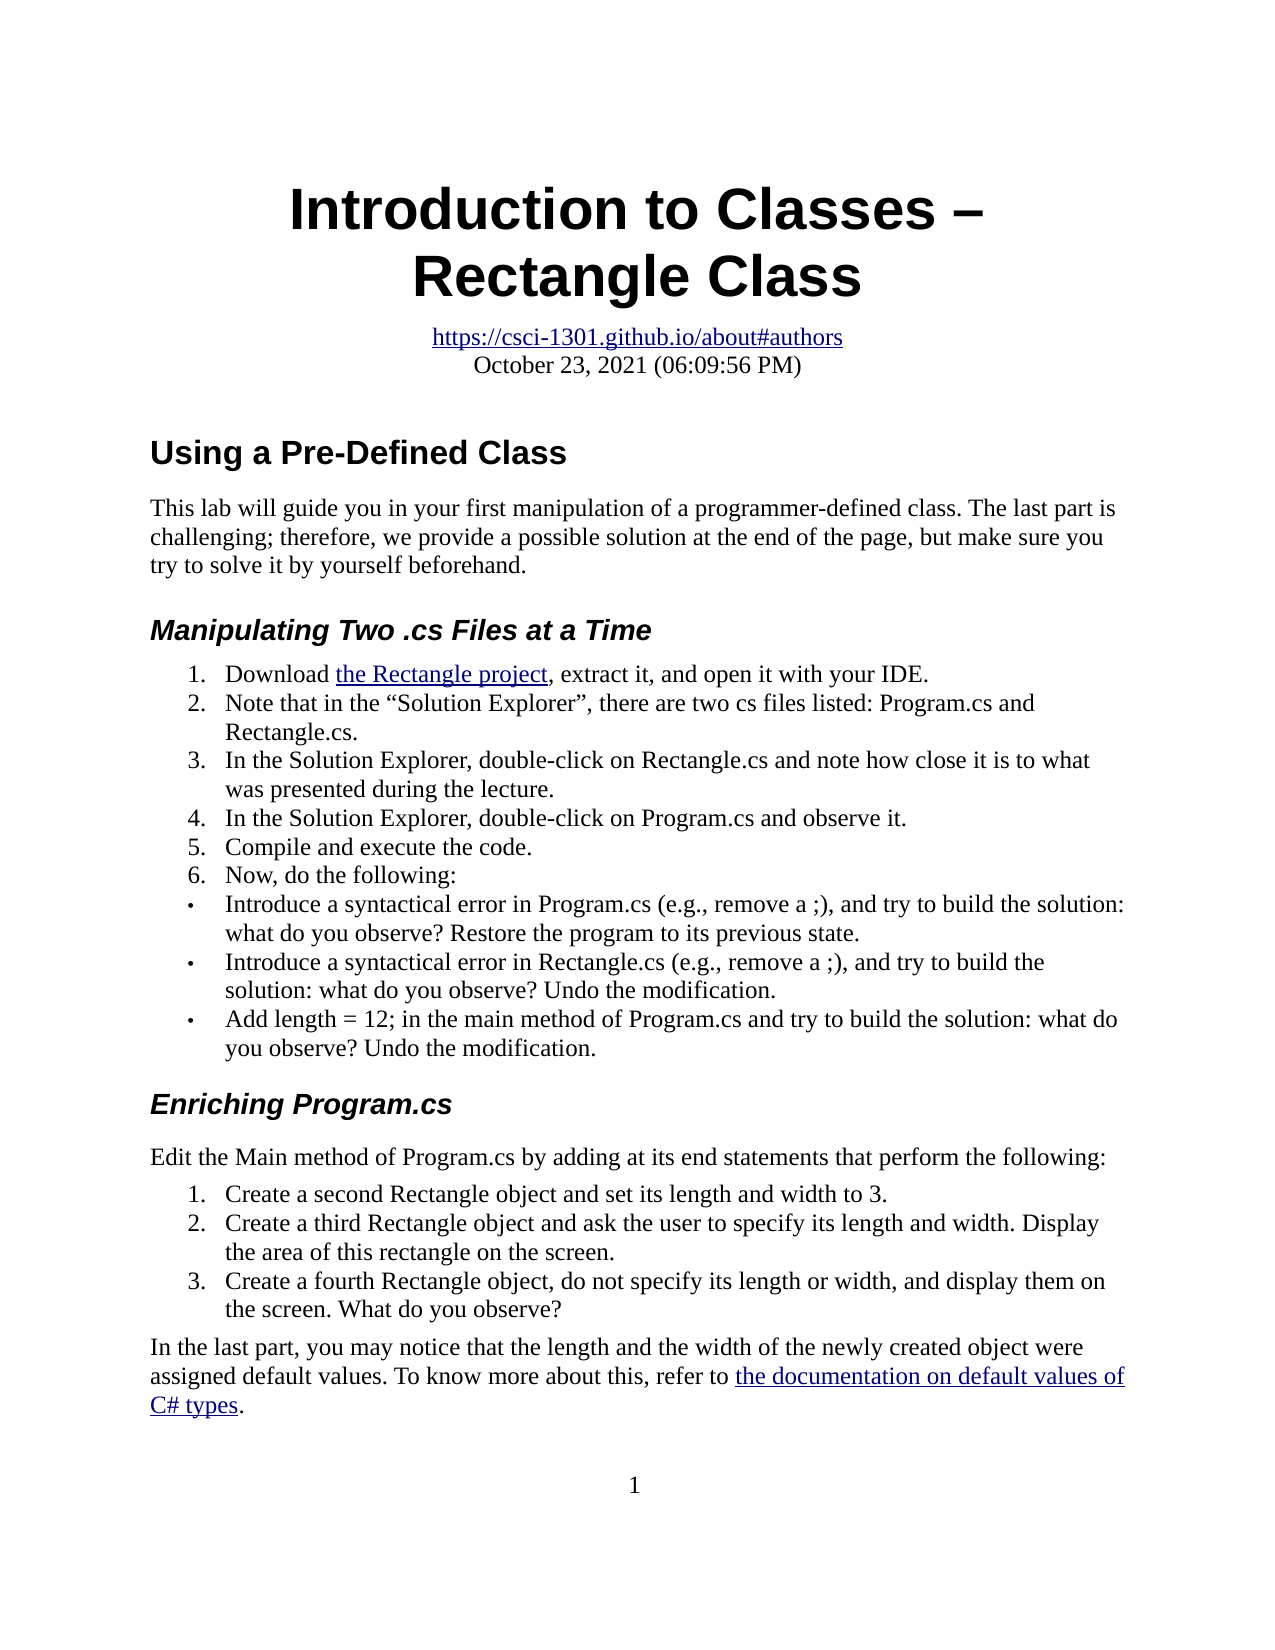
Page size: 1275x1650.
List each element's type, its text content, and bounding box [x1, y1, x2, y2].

list Now, do the following: [187, 861, 1125, 889]
subtitle Enriching Program.cs [150, 1087, 1125, 1120]
text October 23, 2021 (06:09:56 PM) [150, 350, 1125, 379]
list Add length = 12; in the main method of Program.cs and try to build the solution: what do you observe? Undo the modification. [187, 1004, 1125, 1062]
list Download the Rectangle project, extract it, and open it with your IDE. [187, 659, 1125, 688]
list Introduce a syntactical error in Rectangle.cs (e.g., remove a ;), and try to build the solution: what do you observe? Undo the modification. [187, 947, 1125, 1004]
list In the Solution Explorer, double-click on Program.cs and observe it. [187, 803, 1125, 832]
list Create a fourth Rectangle object, do not specify its length or width, and display them on the screen. What do you observe? [187, 1266, 1125, 1323]
list Create a second Rectangle object and set its length and width to 3. [187, 1179, 1125, 1208]
list Introduce a syntactical error in Program.cs (e.g., remove a ;), and try to build the solution: what do you observe? Restore the program to its previous state. [187, 889, 1125, 947]
text Edit the Main method of Program.cs by adding at its end statements that perform the following: [150, 1142, 1125, 1171]
list Note that in the “Solution Explorer”, there are two cs files listed: Program.cs and Rectangle.cs. [187, 688, 1125, 746]
text This lab will guide you in your first manipulation of a programmer-defined class. The last part is challenging; therefore, we provide a possible solution at the end of the page, but make sure you try to solve it by yourself beforehand. [150, 493, 1125, 579]
text https://csci-1301.github.io/about#authors [150, 322, 1125, 350]
title Introduction to Classes – Rectangle Class [150, 175, 1125, 309]
list In the Solution Explorer, double-click on Rectangle.cs and note how close it is to what was presented during the lecture. [187, 746, 1125, 803]
subtitle Using a Pre-Defined Class [150, 433, 1125, 472]
subtitle Manipulating Two .cs Files at a Time [150, 613, 1125, 647]
list Compile and execute the code. [187, 832, 1125, 861]
list Create a third Rectangle object and ask the user to specify its length and width. Display the area of this rectangle on the screen. [187, 1208, 1125, 1266]
text In the last part, you may notice that the length and the width of the newly created object were assigned default values. To know more about this, refer to the documentation on default values of C# types. [150, 1332, 1125, 1418]
